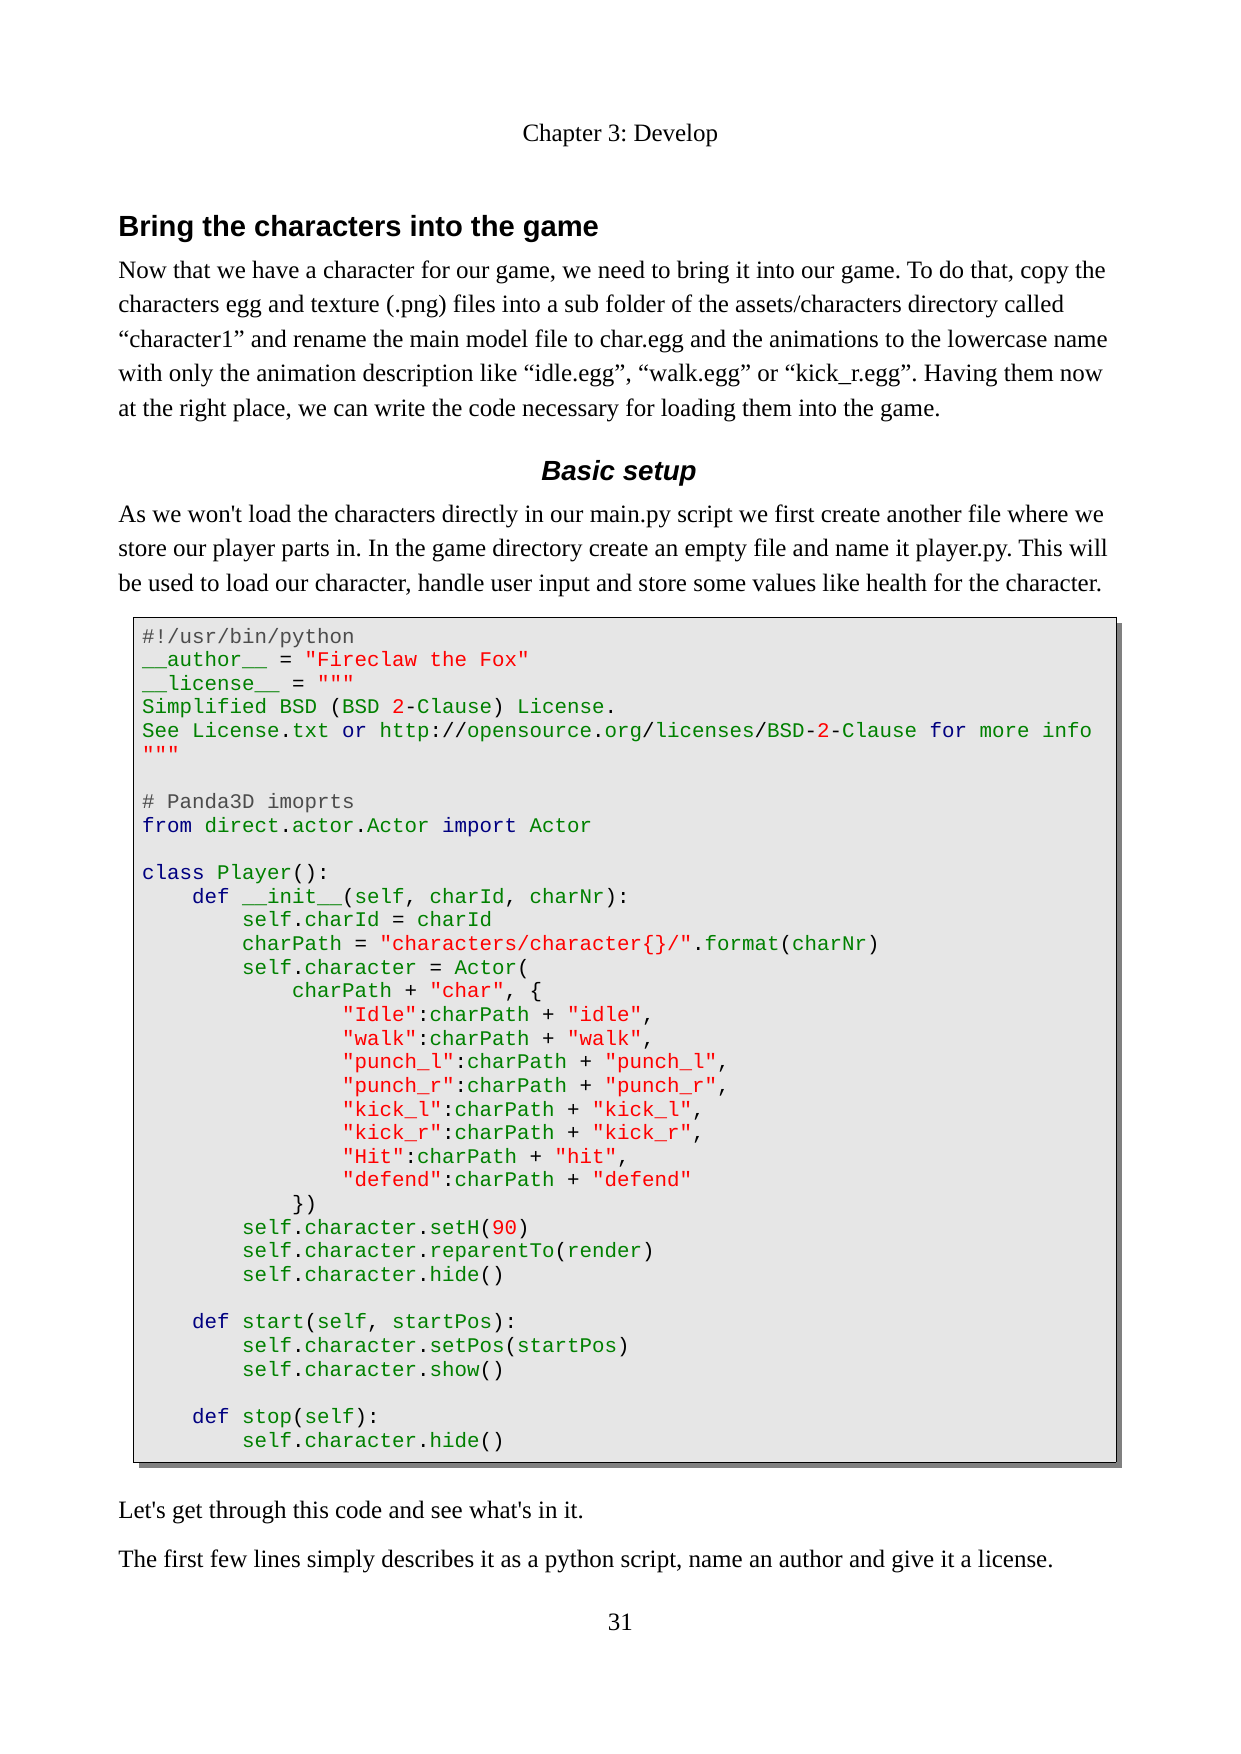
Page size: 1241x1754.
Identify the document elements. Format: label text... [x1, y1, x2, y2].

text The first few lines simply describes it as a python script, name an author and give it a license. [118, 1544, 1122, 1572]
text def stop(self): [134, 1397, 1116, 1421]
text Simplified BSD (BSD 2-Clause) License. [134, 688, 1116, 711]
text self.character.reparentTo(render) [134, 1231, 1116, 1255]
text See License.txt or http://opensource.org/licenses/BSD-2-Clause for more info [134, 711, 1116, 735]
text def __init__(self, charId, charNr): [134, 877, 1116, 900]
text self.character.hide() [134, 1421, 1116, 1462]
text "walk":charPath + "walk", [134, 1019, 1116, 1042]
text Let's get through this code and see what's in it. [118, 1495, 1122, 1523]
text "punch_r":charPath + "punch_r", [134, 1066, 1116, 1089]
text __license__ = """ [134, 664, 1116, 688]
text self.charId = charId [134, 900, 1116, 924]
text # Panda3D imoprts [134, 782, 1116, 806]
text "kick_l":charPath + "kick_l", [134, 1089, 1116, 1113]
text self.character.setH(90) [134, 1208, 1116, 1231]
text __author__ = "Fireclaw the Fox" [134, 640, 1116, 664]
subtitle Bring the characters into the game [118, 209, 1122, 242]
text charPath + "char", { [134, 971, 1116, 995]
text class Player(): [134, 853, 1116, 877]
text self.character = Actor( [134, 948, 1116, 971]
text }) [134, 1184, 1116, 1208]
text self.character.show() [134, 1350, 1116, 1373]
text self.character.hide() [134, 1255, 1116, 1279]
subtitle Basic setup [118, 454, 1122, 486]
text #!/usr/bin/python [134, 618, 1116, 640]
text """ [134, 735, 1116, 758]
text self.character.setPos(startPos) [134, 1326, 1116, 1350]
text Now that we have a character for our game, we need to bring it into our game. To do that, copy the characters egg and texture (.png) files into a sub folder of the assets/characters directory called “character1” and rename the main model file to char.egg and the animations to the lowercase name with only the animation description like “idle.egg”, “walk.egg” or “kick_r.egg”. Having them now at the right place, we can write the code necessary for loading them into the game. [118, 255, 1122, 421]
text As we won't load the characters directly in our main.py script we first create another file where we store our player parts in. In the game directory create an empty file and name it player.py. This will be used to load our character, handle user input and store some values like health for the character. [118, 499, 1122, 596]
text from direct.actor.Actor import Actor [134, 806, 1116, 829]
text "Idle":charPath + "idle", [134, 995, 1116, 1019]
text "punch_l":charPath + "punch_l", [134, 1042, 1116, 1066]
text "Hit":charPath + "hit", [134, 1137, 1116, 1161]
text "kick_r":charPath + "kick_r", [134, 1113, 1116, 1137]
text charPath = "characters/character{}/".format(charNr) [134, 924, 1116, 948]
text def start(self, startPos): [134, 1302, 1116, 1326]
text "defend":charPath + "defend" [134, 1161, 1116, 1184]
